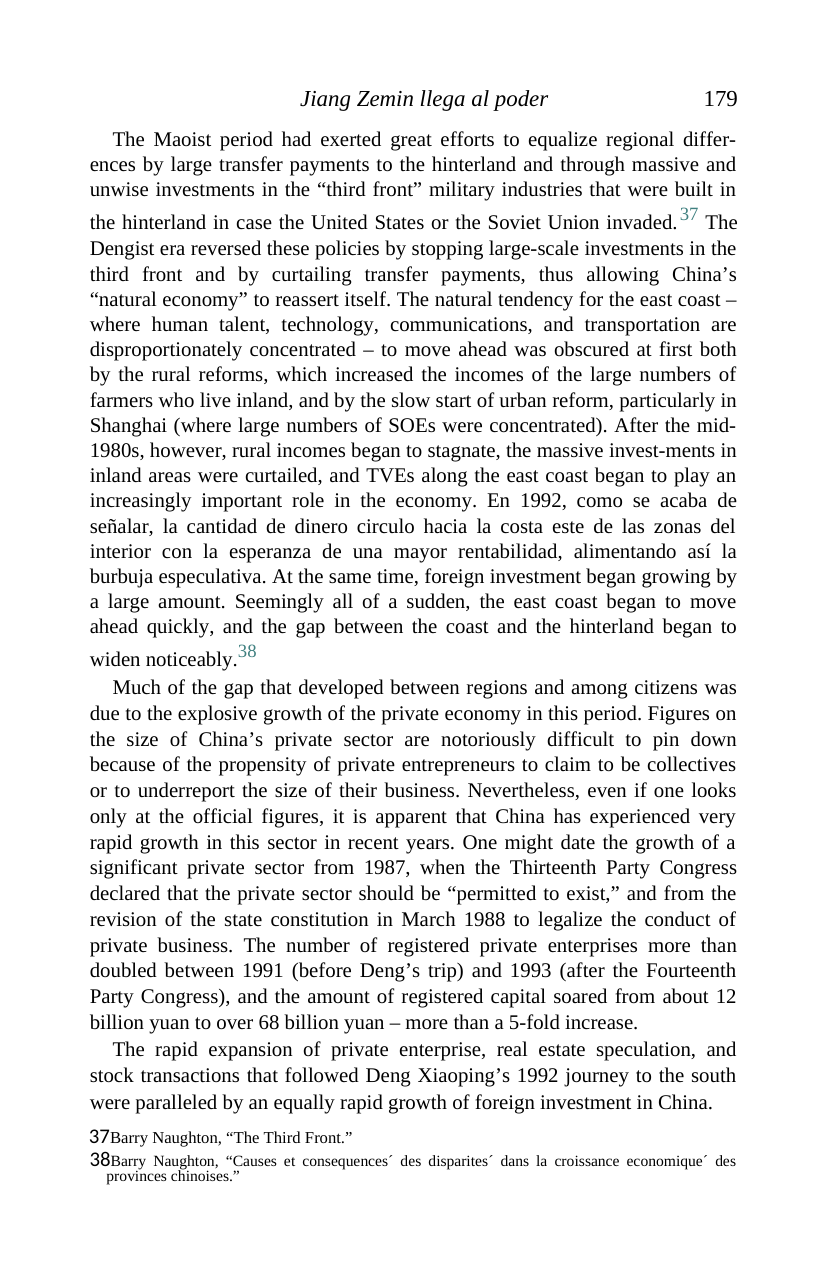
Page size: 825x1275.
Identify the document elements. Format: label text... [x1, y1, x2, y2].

list Barry Naughton, “The Third Front.” [89, 1124, 737, 1149]
list Barry Naughton, “Causes et consequences´ des disparites´ dans la croissance economique´ des provinces chinoises.” [89, 1151, 737, 1184]
text The rapid expansion of private enterprise, real estate speculation, and stock transactions that followed Deng Xiaoping’s 1992 journey to the south were paralleled by an equally rapid growth of foreign investment in China. [89, 1037, 737, 1114]
text Much of the gap that developed between regions and among citizens was due to the explosive growth of the private economy in this period. Figures on the size of China’s private sector are notoriously difficult to pin down because of the propensity of private entrepreneurs to claim to be collectives or to underreport the size of their business. Nevertheless, even if one looks only at the official figures, it is apparent that China has experienced very rapid growth in this sector in recent years. One might date the growth of a significant private sector from 1987, when the Thirteenth Party Congress declared that the private sector should be “permitted to exist,” and from the revision of the state constitution in March 1988 to legalize the conduct of private business. The number of registered private enterprises more than doubled between 1991 (before Deng’s trip) and 1993 (after the Fourteenth Party Congress), and the amount of registered capital soared from about 12 billion yuan to over 68 billion yuan – more than a 5-fold increase. [89, 675, 737, 1034]
text The Maoist period had exerted great efforts to equalize regional differ-ences by large transfer payments to the hinterland and through massive and unwise investments in the “third front” military industries that were built in the hinterland in case the United States or the Soviet Union invaded.37 The Dengist era reversed these policies by stopping large-scale investments in the third front and by curtailing transfer payments, thus allowing China’s “natural economy” to reassert itself. The natural tendency for the east coast – where human talent, technology, communications, and transportation are disproportionately concentrated – to move ahead was obscured at first both by the rural reforms, which increased the incomes of the large numbers of farmers who live inland, and by the slow start of urban reform, particularly in Shanghai (where large numbers of SOEs were concentrated). After the mid-1980s, however, rural incomes began to stagnate, the massive invest-ments in inland areas were curtailed, and TVEs along the east coast began to play an increasingly important role in the economy. En 1992, como se acaba de señalar, la cantidad de dinero circulo hacia la costa este de las zonas del interior con la esperanza de una mayor rentabilidad, alimentando así la burbuja especulativa. At the same time, foreign investment began growing by a large amount. Seemingly all of a sudden, the east coast began to move ahead quickly, and the gap between the coast and the hinterland began to widen noticeably.38 [89, 127, 737, 672]
table_header Jiang Zemin llega al poder [300, 84, 617, 111]
table_header 179 [617, 84, 737, 111]
